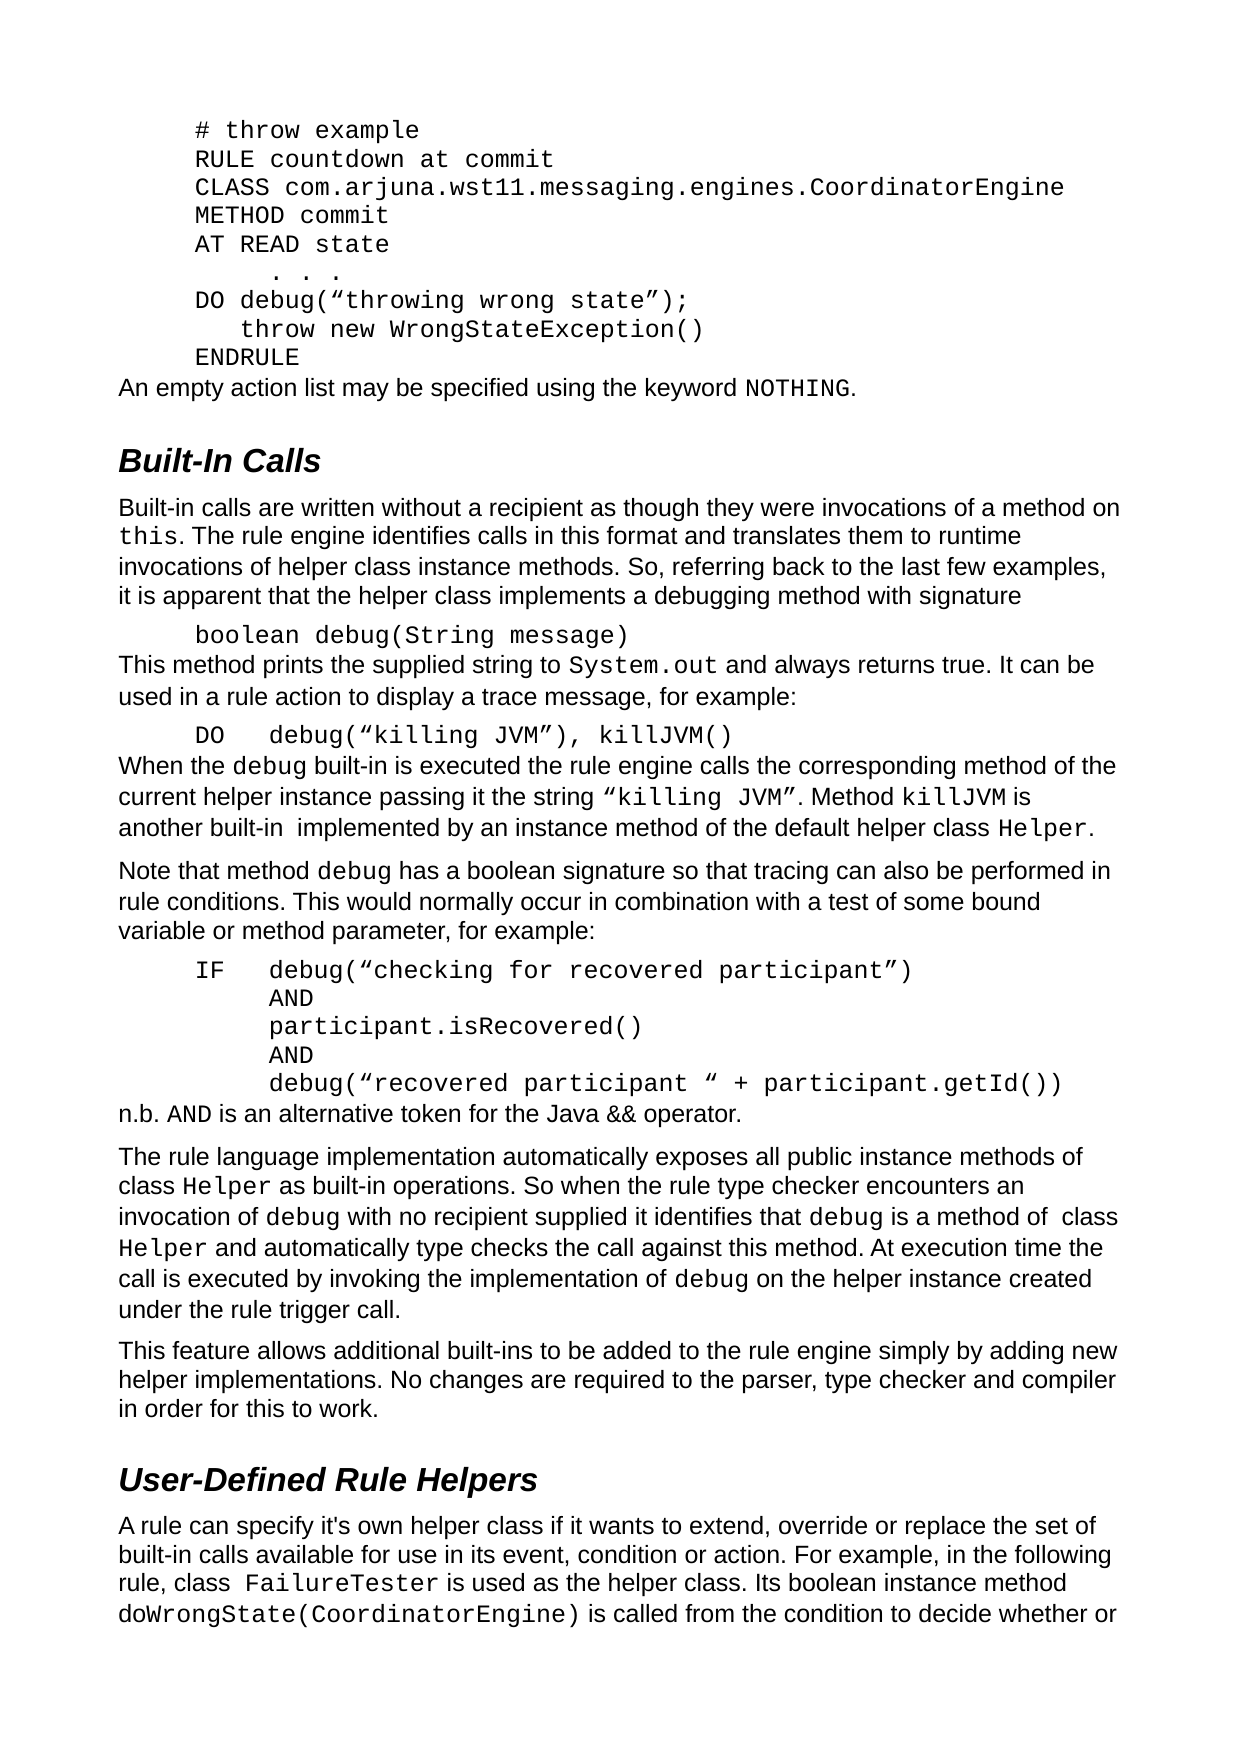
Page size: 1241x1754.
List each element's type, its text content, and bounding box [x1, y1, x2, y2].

text When the debug built-in is executed the rule engine calls the corresponding method of the current helper instance passing it the string “killing JVM”. Method killJVM is another built-in implemented by an instance method of the default helper class Helper. [118, 751, 1122, 844]
text # throw example RULE countdown at commit CLASS com.arjuna.wst11.messaging.engines.CoordinatorEngine METHOD commit AT READ state . . . DO debug(“throwing wrong state”); throw new WrongStateException() ENDRULE [194, 118, 1122, 373]
subtitle Built-In Calls [118, 442, 1122, 480]
text This feature allows additional built-ins to be added to the rule engine simply by adding new helper implementations. No changes are required to the parser, type checker and compiler in order for this to work. [118, 1336, 1122, 1422]
text Built-in calls are written without a recipient as though they were invocations of a method on this. The rule engine identifies calls in this format and translates them to runtime invocations of helper class instance methods. So, referring back to the last few examples, it is apparent that the helper class implements a debugging method with signature [118, 492, 1122, 610]
text IF debug(“checking for recovered participant”) AND participant.isRecovered() AND debug(“recovered participant “ + participant.getId()) [194, 957, 1122, 1099]
text The rule language implementation automatically exposes all public instance methods of class Helper as built-in operations. So when the rule type checker encounters an invocation of debug with no recipient supplied it identifies that debug is a method of class Helper and automatically type checks the call against this method. At execution time the call is executed by invoking the implementation of debug on the helper instance created under the rule trigger call. [118, 1142, 1122, 1324]
text A rule can specify it's own helper class if it wants to extend, override or replace the set of built-in calls available for use in its event, condition or action. For example, in the following rule, class FailureTester is used as the helper class. Its boolean instance method doWrongState(CoordinatorEngine) is called from the condition to decide whether or [118, 1511, 1122, 1630]
subtitle User-Defined Rule Helpers [118, 1460, 1122, 1498]
text Note that method debug has a boolean signature so that tracing can also be performed in rule conditions. This would normally occur in combination with a test of some bound variable or method parameter, for example: [118, 856, 1122, 945]
text DO debug(“killing JVM”), killJVM() [194, 723, 1122, 751]
text An empty action list may be specified using the keyword NOTHING. [118, 373, 1122, 404]
text This method prints the supplied string to System.out and always returns true. It can be used in a rule action to display a trace message, for example: [118, 651, 1122, 710]
text boolean debug(String message) [194, 622, 1122, 651]
text n.b. AND is an alternative token for the Java && operator. [118, 1099, 1122, 1130]
